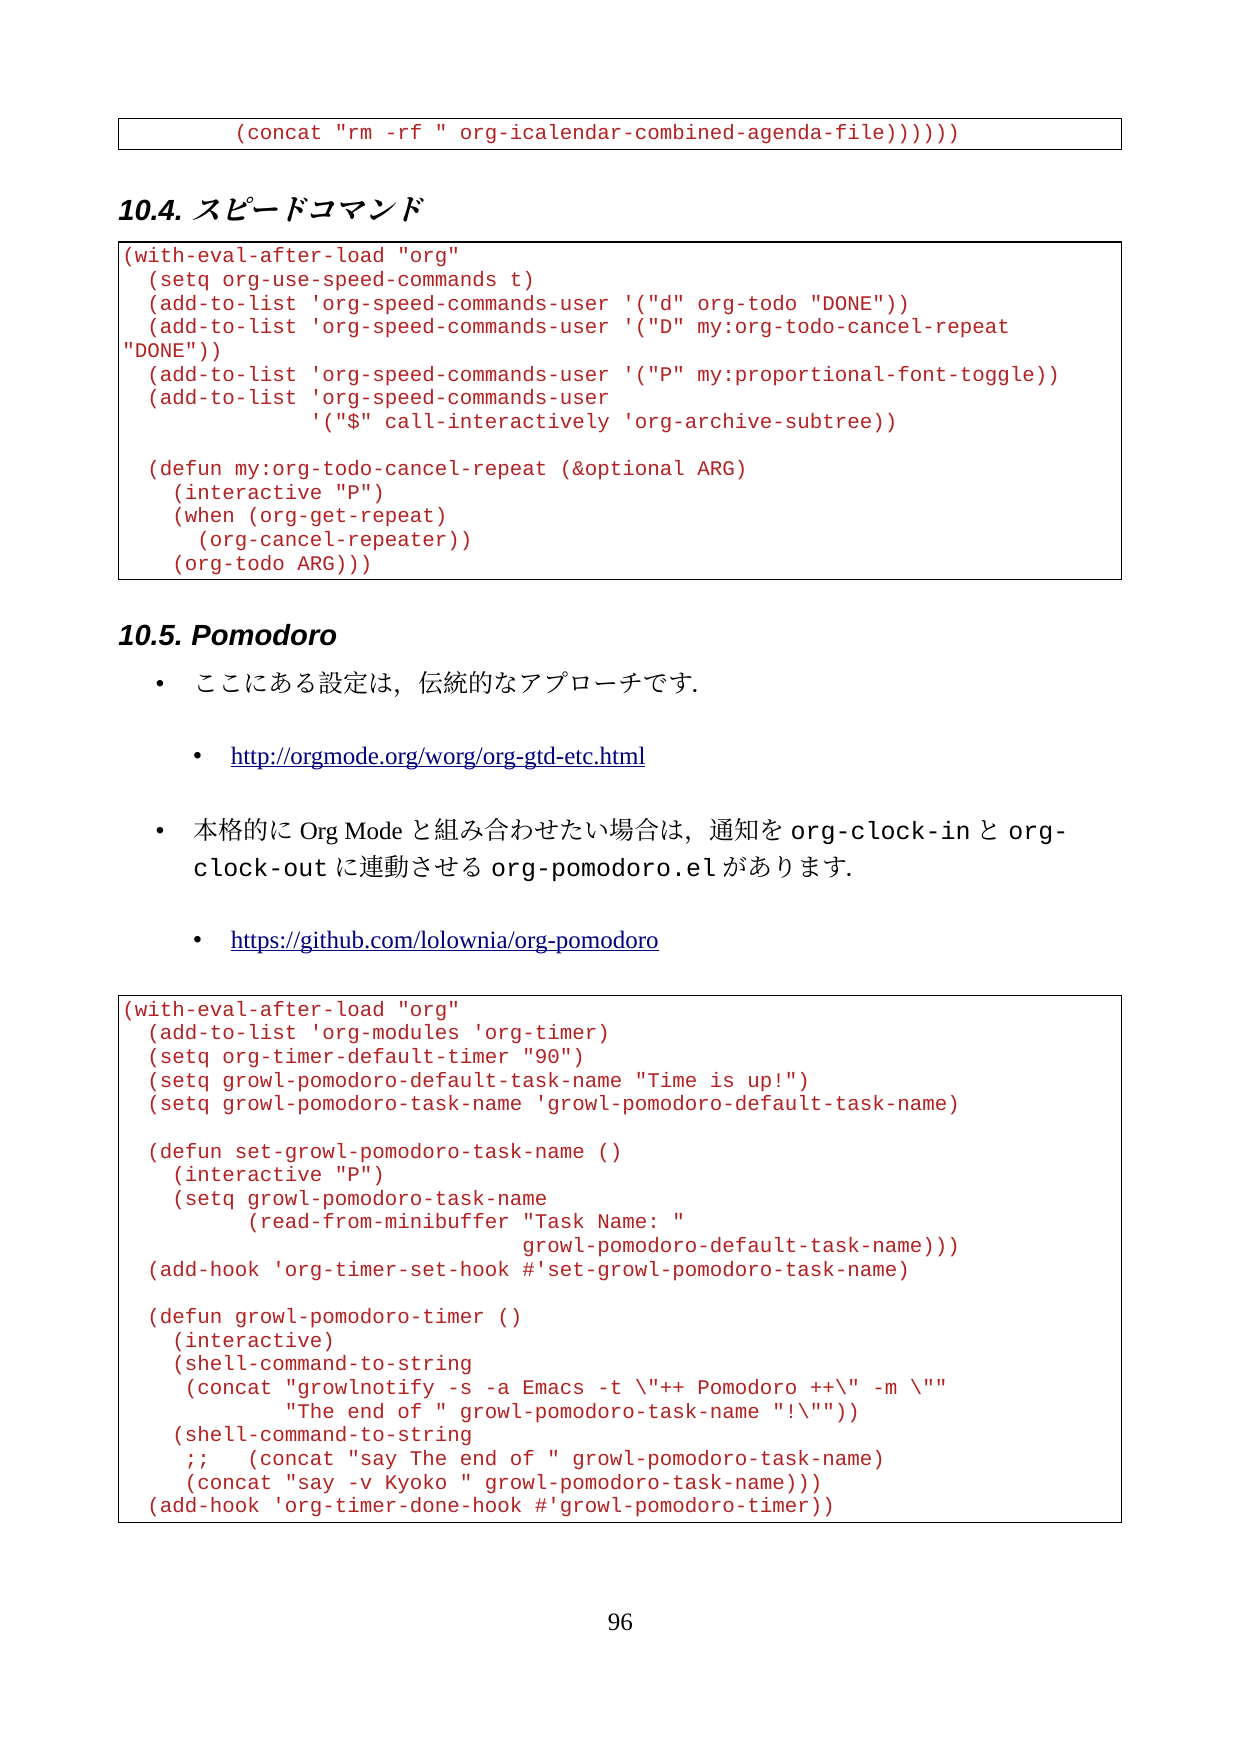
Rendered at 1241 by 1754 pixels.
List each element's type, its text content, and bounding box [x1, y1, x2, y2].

text (add-to-list 'org-speed-commands-user '("d" org-todo "DONE")) [119, 289, 1121, 312]
text (setq growl-pomodoro-task-name [119, 1184, 1121, 1208]
subtitle Pomodoro [118, 618, 1122, 651]
text (setq growl-pomodoro-task-name 'growl-pomodoro-default-task-name) [119, 1089, 1121, 1113]
text (setq org-timer-default-timer "90") [119, 1042, 1121, 1066]
text (interactive "P") [119, 1160, 1121, 1184]
text (defun my:org-todo-cancel-repeat (&optional ARG) [119, 454, 1121, 478]
list http://orgmode.org/worg/org-gtd-etc.html [193, 741, 1122, 798]
text (concat "growlnotify -s -a Emacs -t \"++ Pomodoro ++\" -m \"" [119, 1373, 1121, 1397]
text (with-eval-after-load "org" [119, 243, 1121, 265]
text (interactive "P") [119, 478, 1121, 502]
subtitle スピードコマンド [118, 187, 1122, 229]
text (interactive) [119, 1326, 1121, 1349]
text (shell-command-to-string [119, 1420, 1121, 1444]
text (shell-command-to-string [119, 1349, 1121, 1373]
text (concat "say -v Kyoko " growl-pomodoro-task-name))) [119, 1468, 1121, 1491]
list 本格的に Org Mode と組み合わせたい場合は，通知を org-clock-in と org-clock-out に連動させる org-pomodoro.el があります． [156, 811, 1122, 912]
text (read-from-minibuffer "Task Name: " [119, 1208, 1121, 1231]
text (org-cancel-repeater)) [119, 525, 1121, 549]
text ;; (concat "say The end of " growl-pomodoro-task-name) [119, 1444, 1121, 1468]
text (concat "rm -rf " org-icalendar-combined-agenda-file)))))) [119, 119, 1121, 149]
text (when (org-get-repeat) [119, 502, 1121, 525]
text (with-eval-after-load "org" [119, 996, 1121, 1018]
text growl-pomodoro-default-task-name))) [119, 1231, 1121, 1255]
text (add-to-list 'org-speed-commands-user '("P" my:proportional-font-toggle)) [119, 360, 1121, 383]
text (add-to-list 'org-modules 'org-timer) [119, 1018, 1121, 1042]
text (defun set-growl-pomodoro-task-name () [119, 1137, 1121, 1160]
text "The end of " growl-pomodoro-task-name "!\"")) [119, 1397, 1121, 1420]
list ここにある設定は，伝統的なアプローチです． [156, 664, 1122, 728]
text (setq growl-pomodoro-default-task-name "Time is up!") [119, 1066, 1121, 1089]
text (defun growl-pomodoro-timer () [119, 1302, 1121, 1326]
text (add-hook 'org-timer-done-hook #'growl-pomodoro-timer)) [119, 1491, 1121, 1522]
text (setq org-use-speed-commands t) [119, 265, 1121, 289]
text (add-hook 'org-timer-set-hook #'set-growl-pomodoro-task-name) [119, 1255, 1121, 1278]
text (org-todo ARG))) [119, 549, 1121, 579]
text (add-to-list 'org-speed-commands-user '("D" my:org-todo-cancel-repeat "DONE")) [119, 312, 1121, 360]
text '("$" call-interactively 'org-archive-subtree)) [119, 407, 1121, 431]
list https://github.com/lolownia/org-pomodoro [193, 925, 1122, 982]
text (add-to-list 'org-speed-commands-user [119, 383, 1121, 407]
